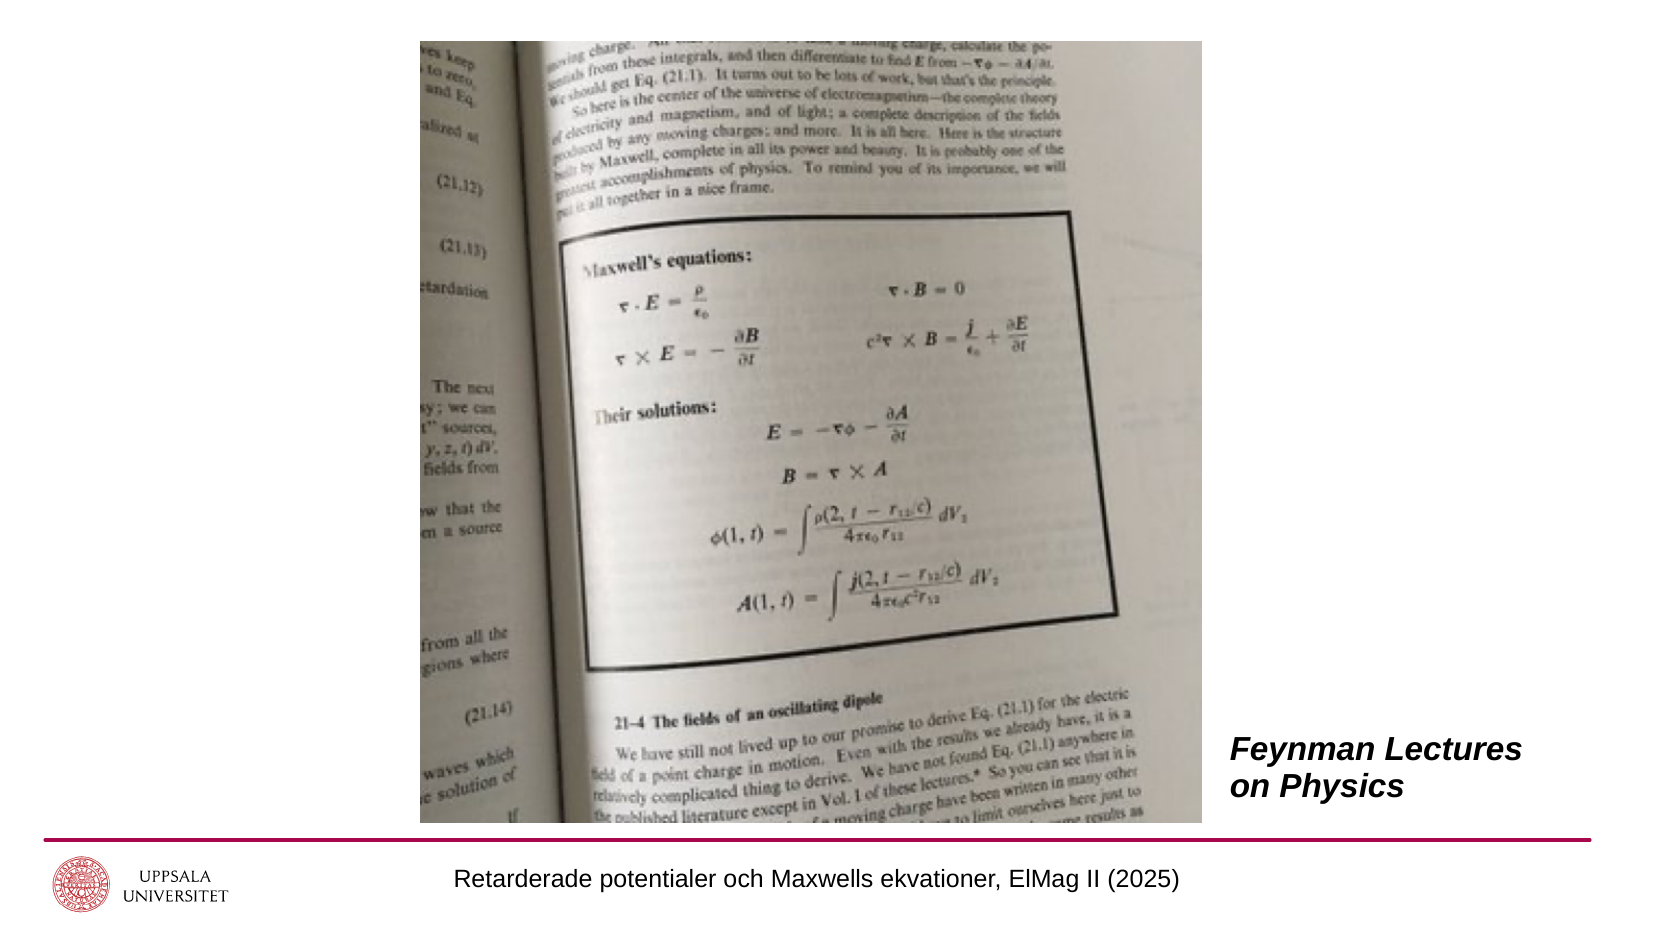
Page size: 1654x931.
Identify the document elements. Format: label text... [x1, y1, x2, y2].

picture [420, 41, 1202, 823]
text_box Feynman Lectures on Physics [1215, 723, 1561, 814]
picture [45, 847, 250, 919]
